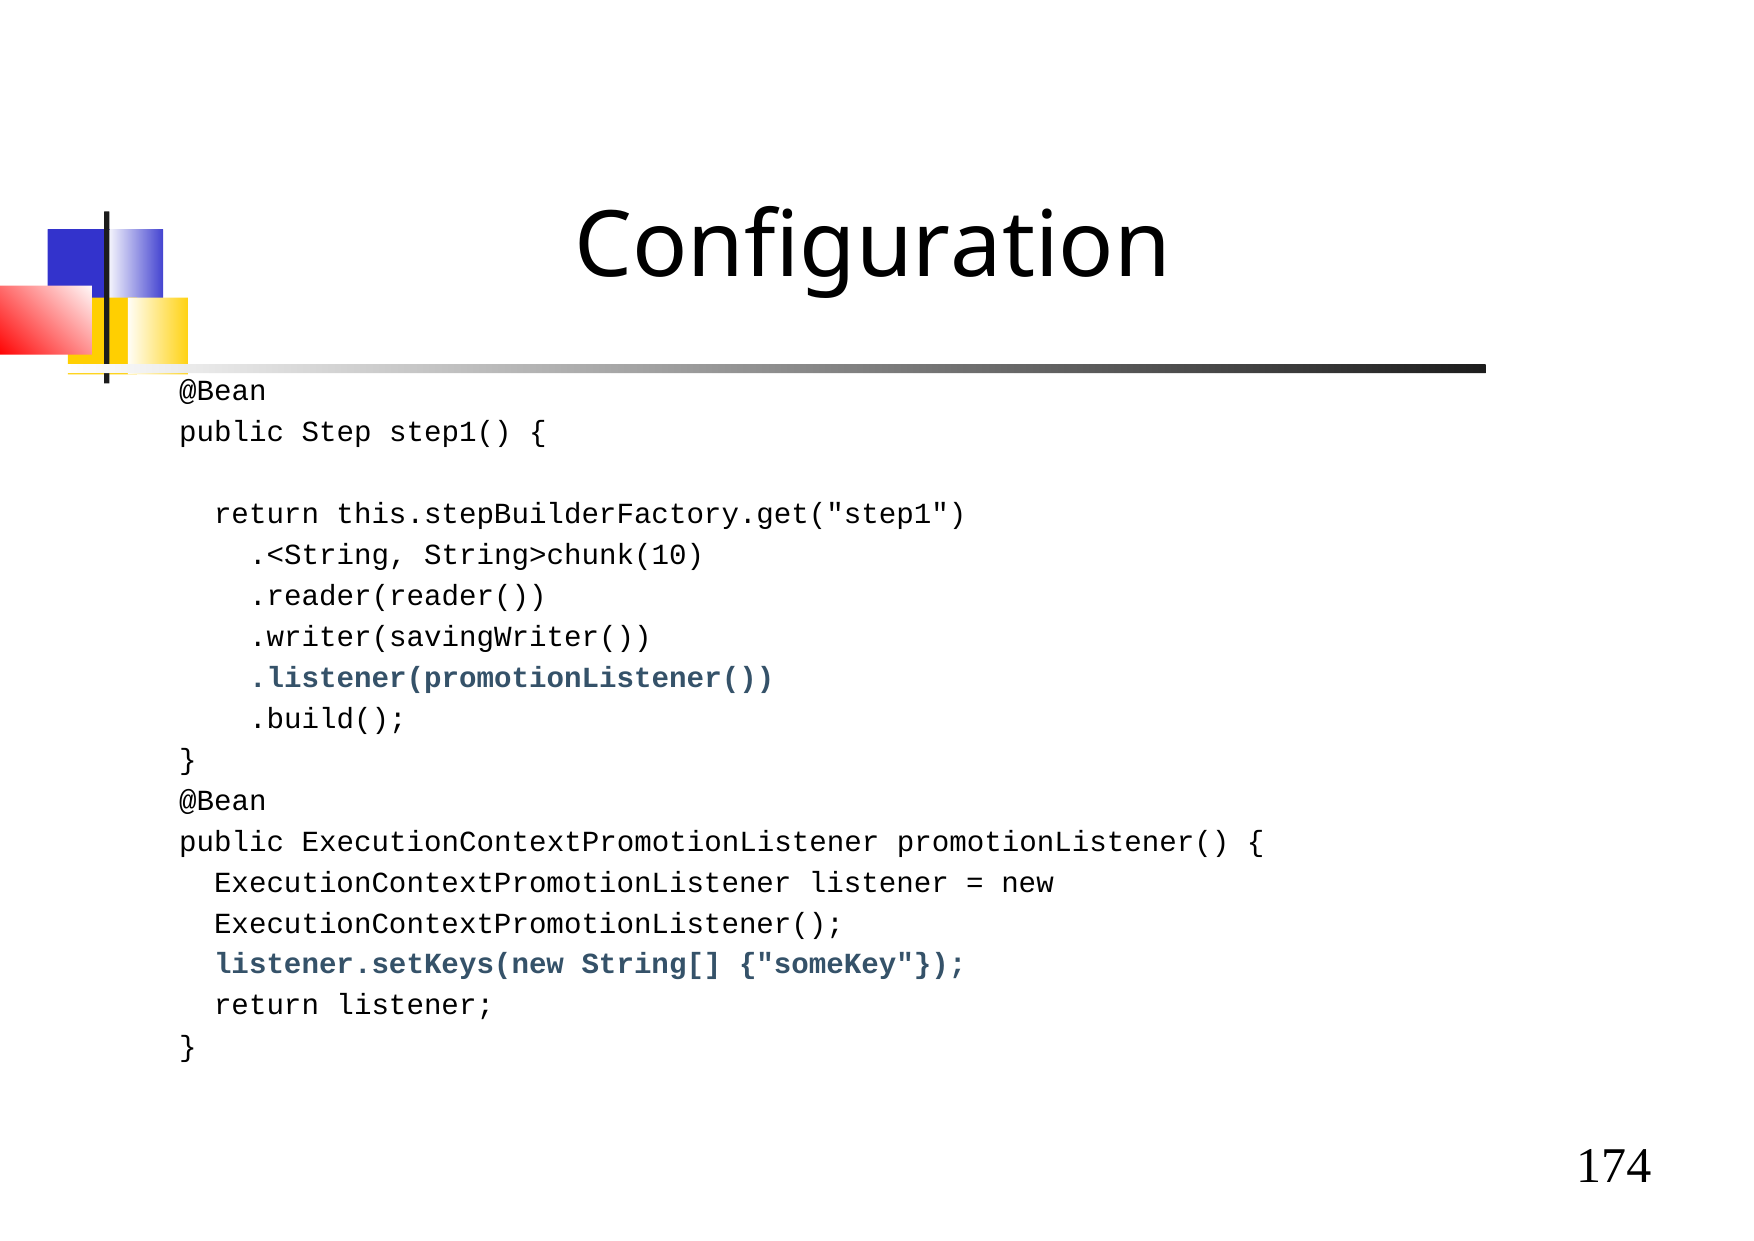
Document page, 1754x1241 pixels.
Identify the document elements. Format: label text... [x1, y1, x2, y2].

title Configuration [179, 139, 1567, 351]
list @Bean public Step step1() { return this.stepBuilderFactory.get("step1") .<String, String>chunk(10) .reader(reader()) .writer(savingWriter()) .listener(promotionListener()) .build(); } @Bean public ExecutionContextPromotionListener promotionListener() { ExecutionContextPromotionListener listener = new ExecutionContextPromotionListener(); listener.setKeys(new String[] {"someKey"}); return listener; } [179, 371, 1567, 1091]
